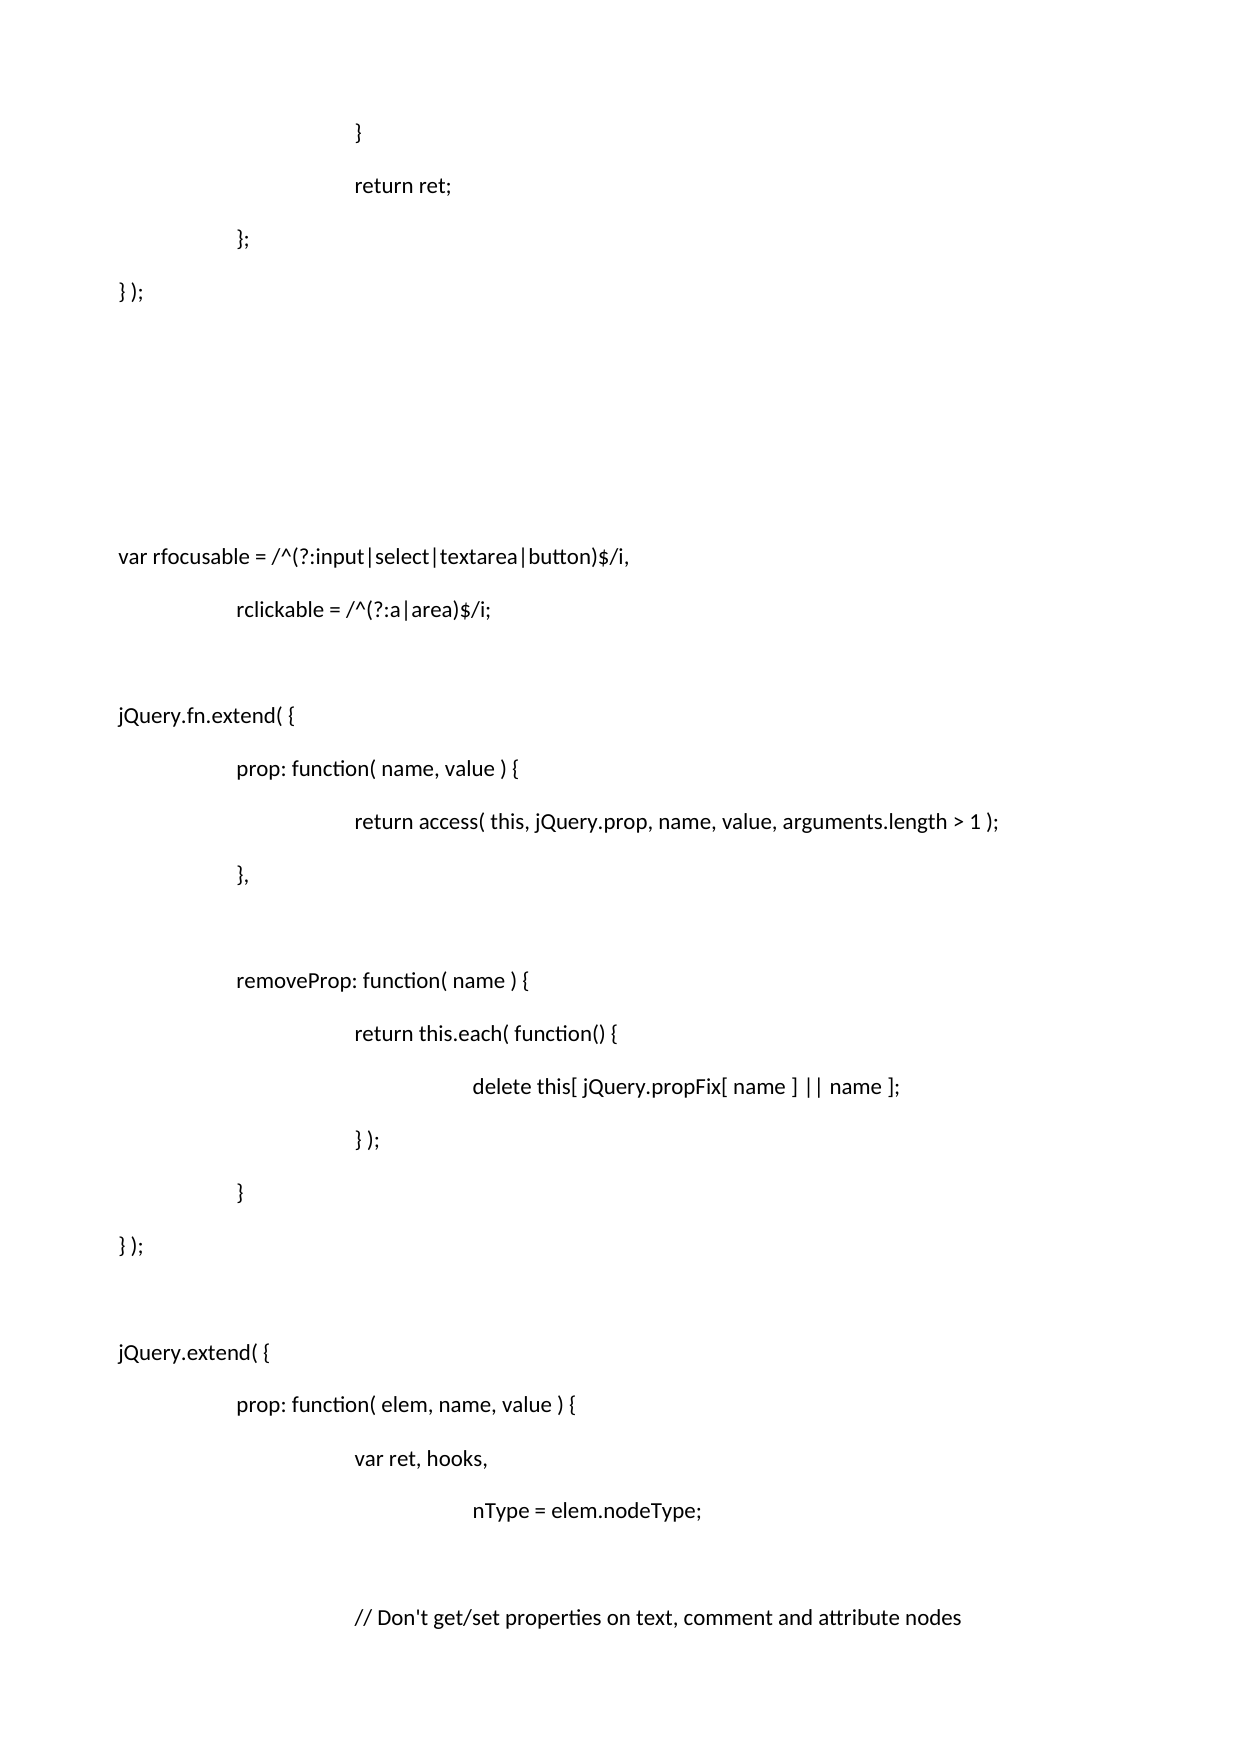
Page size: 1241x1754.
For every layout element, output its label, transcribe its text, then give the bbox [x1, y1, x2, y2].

text } ); [118, 1126, 1122, 1153]
text jQuery.fn.extend( { [118, 701, 1122, 729]
text } [118, 118, 1122, 146]
text rclickable = /^(?:a|area)$/i; [118, 595, 1122, 623]
text prop: function( elem, name, value ) { [118, 1391, 1122, 1419]
text return access( this, jQuery.prop, name, value, arguments.length > 1 ); [118, 807, 1122, 835]
text }; [118, 224, 1122, 252]
text delete this[ jQuery.propFix[ name ] || name ]; [118, 1072, 1122, 1101]
text // Don't get/set properties on text, comment and attribute nodes [118, 1603, 1122, 1631]
text var rfocusable = /^(?:input|select|textarea|button)$/i, [118, 542, 1122, 570]
text } ); [118, 277, 1122, 305]
text jQuery.extend( { [118, 1338, 1122, 1366]
text removeProp: function( name ) { [118, 966, 1122, 994]
text }, [118, 860, 1122, 888]
text nType = elem.nodeType; [118, 1497, 1122, 1525]
text return this.each( function() { [118, 1019, 1122, 1047]
text } [118, 1178, 1122, 1207]
text } ); [118, 1232, 1122, 1259]
text return ret; [118, 171, 1122, 199]
text var ret, hooks, [118, 1444, 1122, 1472]
text prop: function( name, value ) { [118, 754, 1122, 782]
